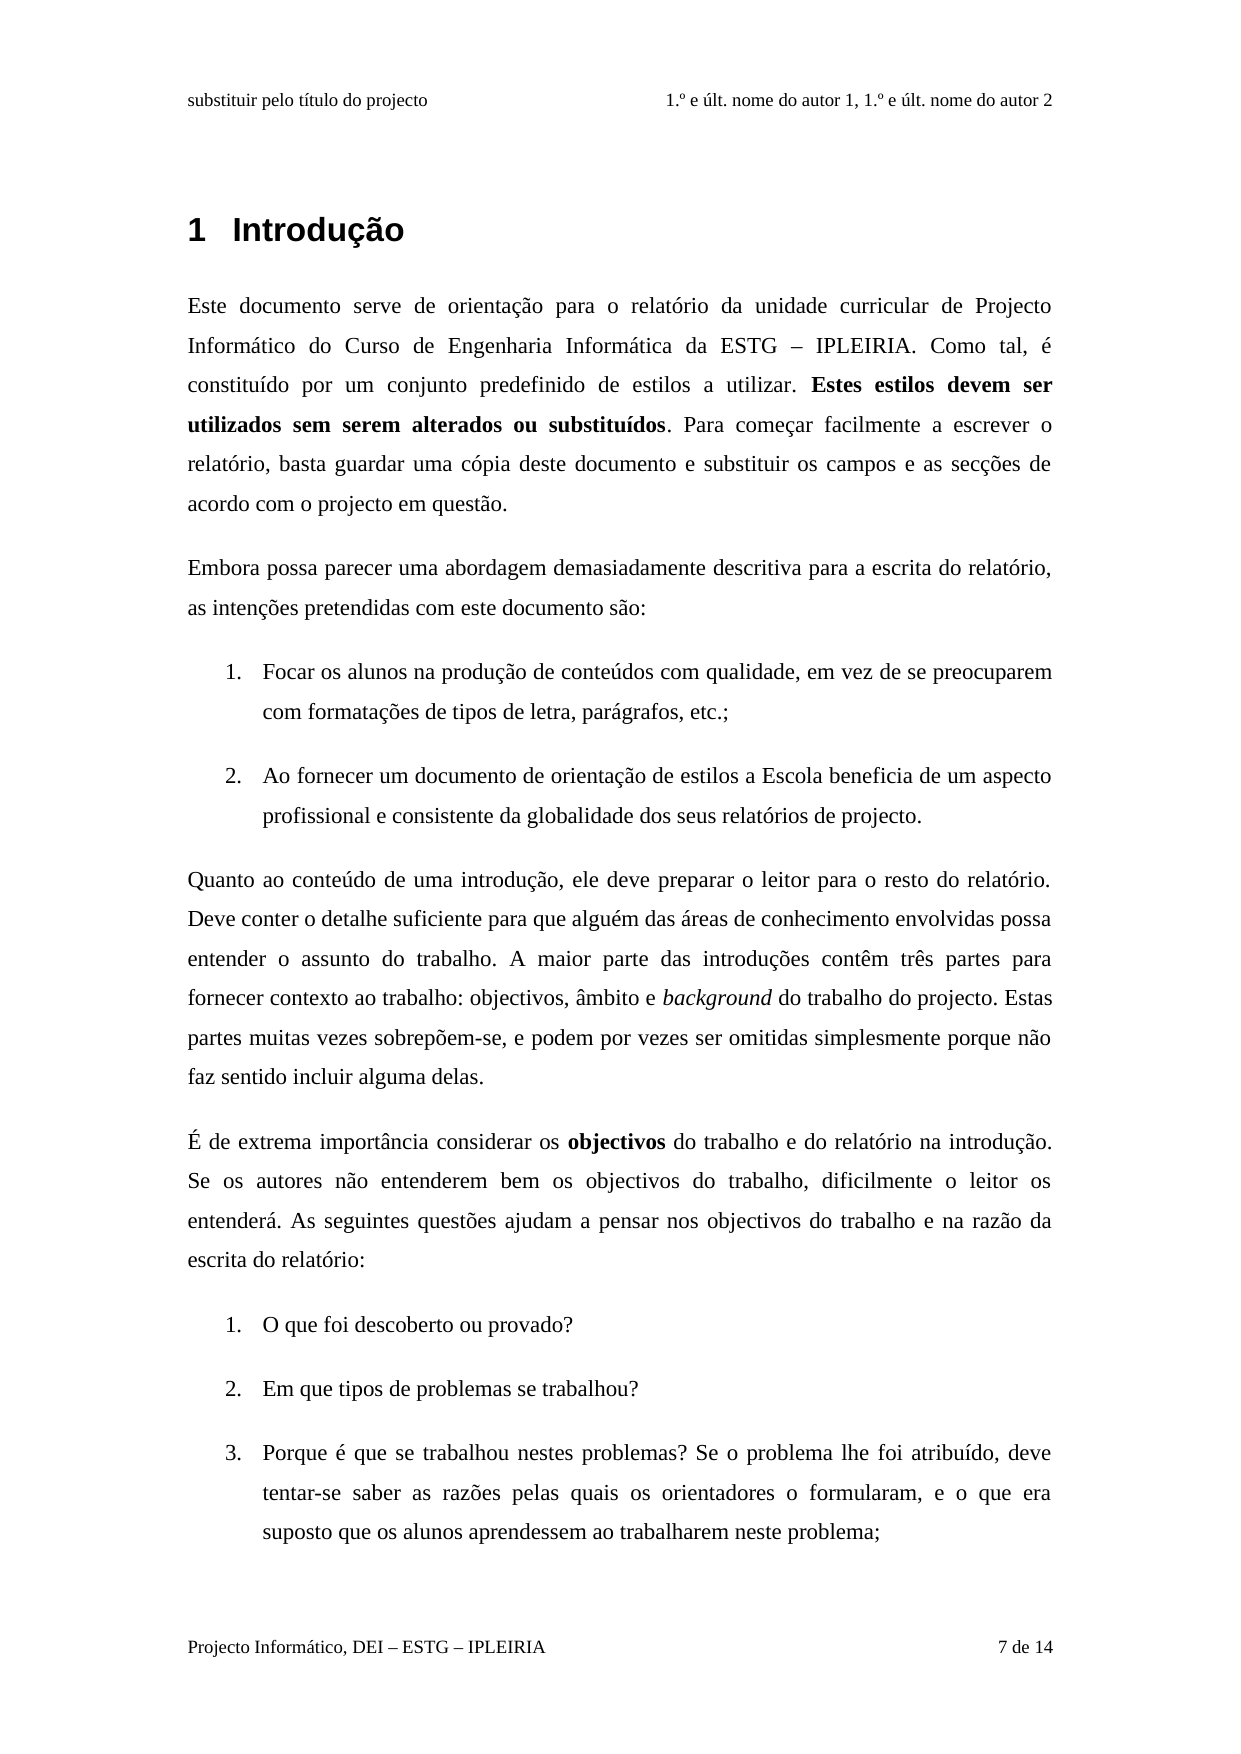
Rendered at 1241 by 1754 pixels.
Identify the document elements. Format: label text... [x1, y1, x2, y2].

list O que foi descoberto ou provado? [225, 1311, 1053, 1337]
text Este documento serve de orientação para o relatório da unidade curricular de Projecto Informático do Curso de Engenharia Informática da ESTG – IPLEIRIA. Como tal, é constituído por um conjunto predefinido de estilos a utilizar. Estes estilos devem ser utilizados sem serem alterados ou substituídos. Para começar facilmente a escrever o relatório, basta guardar uma cópia deste documento e substituir os campos e as secções de acordo com o projecto em questão. [187, 293, 1053, 516]
text É de extrema importância considerar os objectivos do trabalho e do relatório na introdução. Se os autores não entenderem bem os objectivos do trabalho, dificilmente o leitor os entenderá. As seguintes questões ajudam a pensar nos objectivos do trabalho e na razão da escrita do relatório: [187, 1128, 1053, 1273]
list Ao fornecer um documento de orientação de estilos a Escola beneficia de um aspecto profissional e consistente da globalidade dos seus relatórios de projecto. [225, 762, 1053, 828]
text Embora possa parecer uma abordagem demasiadamente descritiva para a escrita do relatório, as intenções pretendidas com este documento são: [187, 554, 1053, 620]
list Focar os alunos na produção de conteúdos com qualidade, em vez de se preocuparem com formatações de tipos de letra, parágrafos, etc.; [225, 658, 1053, 724]
list Porque é que se trabalhou nestes problemas? Se o problema lhe foi atribuído, deve tentar-se saber as razões pelas quais os orientadores o formularam, e o que era suposto que os alunos aprendessem ao trabalharem neste problema; [225, 1439, 1053, 1544]
list Em que tipos de problemas se trabalhou? [225, 1375, 1053, 1401]
subtitle Introdução [187, 210, 1053, 248]
text Quanto ao conteúdo de uma introdução, ele deve preparar o leitor para o resto do relatório. Deve conter o detalhe suficiente para que alguém das áreas de conhecimento envolvidas possa entender o assunto do trabalho. A maior parte das introduções contêm três partes para fornecer contexto ao trabalho: objectivos, âmbito e background do trabalho do projecto. Estas partes muitas vezes sobrepõem-se, e podem por vezes ser omitidas simplesmente porque não faz sentido incluir alguma delas. [187, 866, 1053, 1090]
